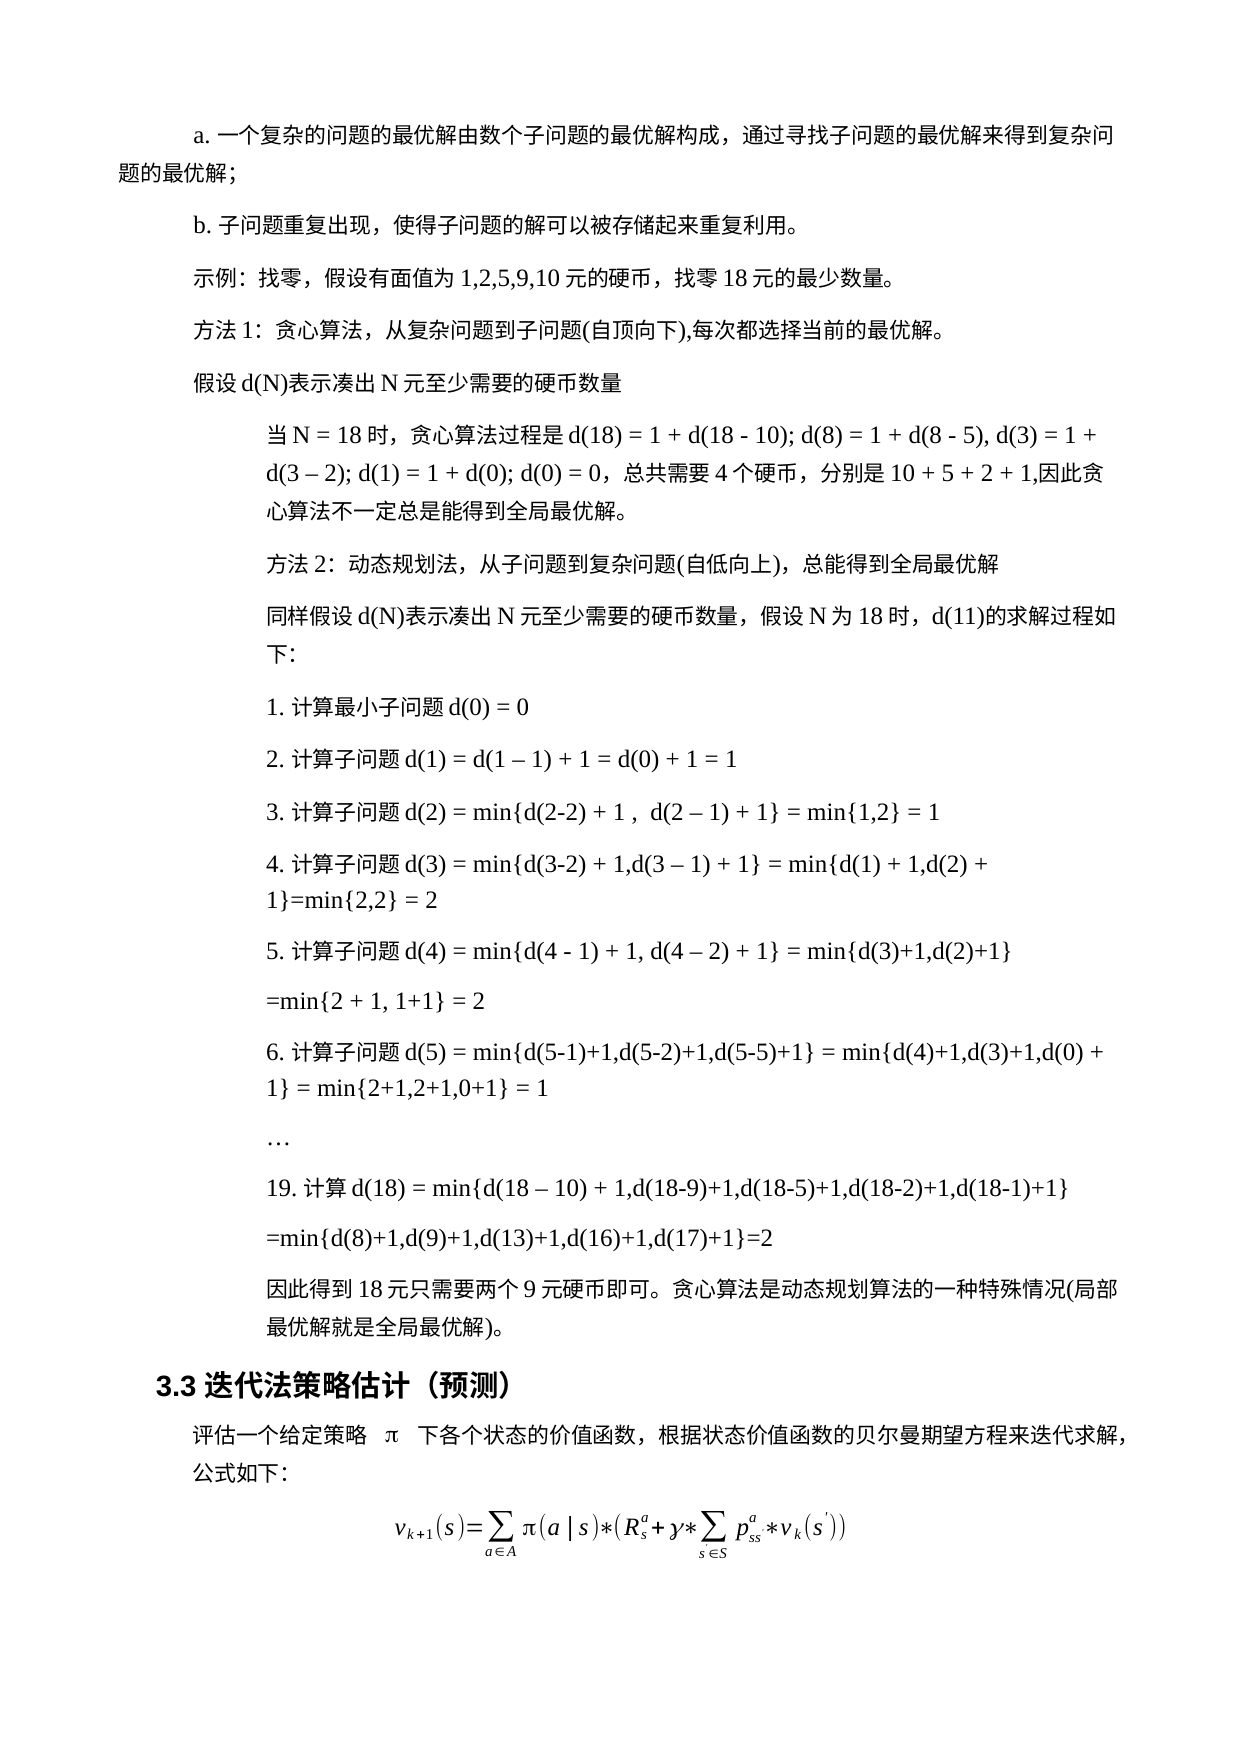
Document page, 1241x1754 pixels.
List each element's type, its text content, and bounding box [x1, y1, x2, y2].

text b. 子问题重复出现，使得子问题的解可以被存储起来重复利用。 [118, 208, 1122, 240]
text 假设d(N)表示凑出N元至少需要的硬币数量 [118, 366, 1122, 398]
text =min{d(8)+1,d(9)+1,d(13)+1,d(16)+1,d(17)+1}=2 [266, 1223, 1122, 1252]
text 评估一个给定策略下各个状态的价值函数，根据状态价值函数的贝尔曼期望方程来迭代求解，公式如下： [192, 1418, 1122, 1487]
text =min{2 + 1, 1+1} = 2 [266, 986, 1122, 1015]
text 因此得到18元只需要两个9元硬币即可。贪心算法是动态规划算法的一种特殊情况(局部最优解就是全局最优解)。 [266, 1272, 1122, 1342]
text 方法2：动态规划法，从子问题到复杂问题(自低向上)，总能得到全局最优解 [266, 547, 1122, 578]
subtitle 3.3 迭代法策略估计（预测） [118, 1363, 1122, 1405]
text 4. 计算子问题d(3) = min{d(3-2) + 1,d(3 – 1) + 1} = min{d(1) + 1,d(2) + 1}=min{2,2} = 2 [266, 847, 1122, 913]
text 同样假设d(N)表示凑出N元至少需要的硬币数量，假设N为18时，d(11)的求解过程如下： [266, 599, 1122, 669]
text 示例：找零，假设有面值为1,2,5,9,10元的硬币，找零18元的最少数量。 [118, 261, 1122, 293]
text 当N = 18时，贪心算法过程是d(18) = 1 + d(18 - 10); d(8) = 1 + d(8 - 5), d(3) = 1 + d(3 – 2); d(1) = 1 + d(0); d(0) = 0，总共需要4个硬币，分别是10 + 5 + 2 + 1,因此贪心算法不一定总是能得到全局最优解。 [266, 418, 1122, 526]
text 6. 计算子问题d(5) = min{d(5-1)+1,d(5-2)+1,d(5-5)+1} = min{d(4)+1,d(3)+1,d(0) + 1} = min{2+1,2+1,0+1} = 1 [266, 1035, 1122, 1101]
text 2. 计算子问题d(1) = d(1 – 1) + 1 = d(0) + 1 = 1 [266, 742, 1122, 774]
text 3. 计算子问题d(2) = min{d(2-2) + 1 , d(2 – 1) + 1} = min{1,2} = 1 [266, 795, 1122, 826]
text 1. 计算最小子问题d(0) = 0 [266, 690, 1122, 721]
text a. 一个复杂的问题的最优解由数个子问题的最优解构成，通过寻找子问题的最优解来得到复杂问题的最优解； [118, 118, 1122, 188]
text 方法1：贪心算法，从复杂问题到子问题(自顶向下),每次都选择当前的最优解。 [118, 313, 1122, 345]
text 19. 计算d(18) = min{d(18 – 10) + 1,d(18-9)+1,d(18-5)+1,d(18-2)+1,d(18-1)+1} [266, 1171, 1122, 1202]
text 5. 计算子问题d(4) = min{d(4 - 1) + 1, d(4 – 2) + 1} = min{d(3)+1,d(2)+1} [266, 934, 1122, 965]
text … [266, 1122, 1122, 1151]
